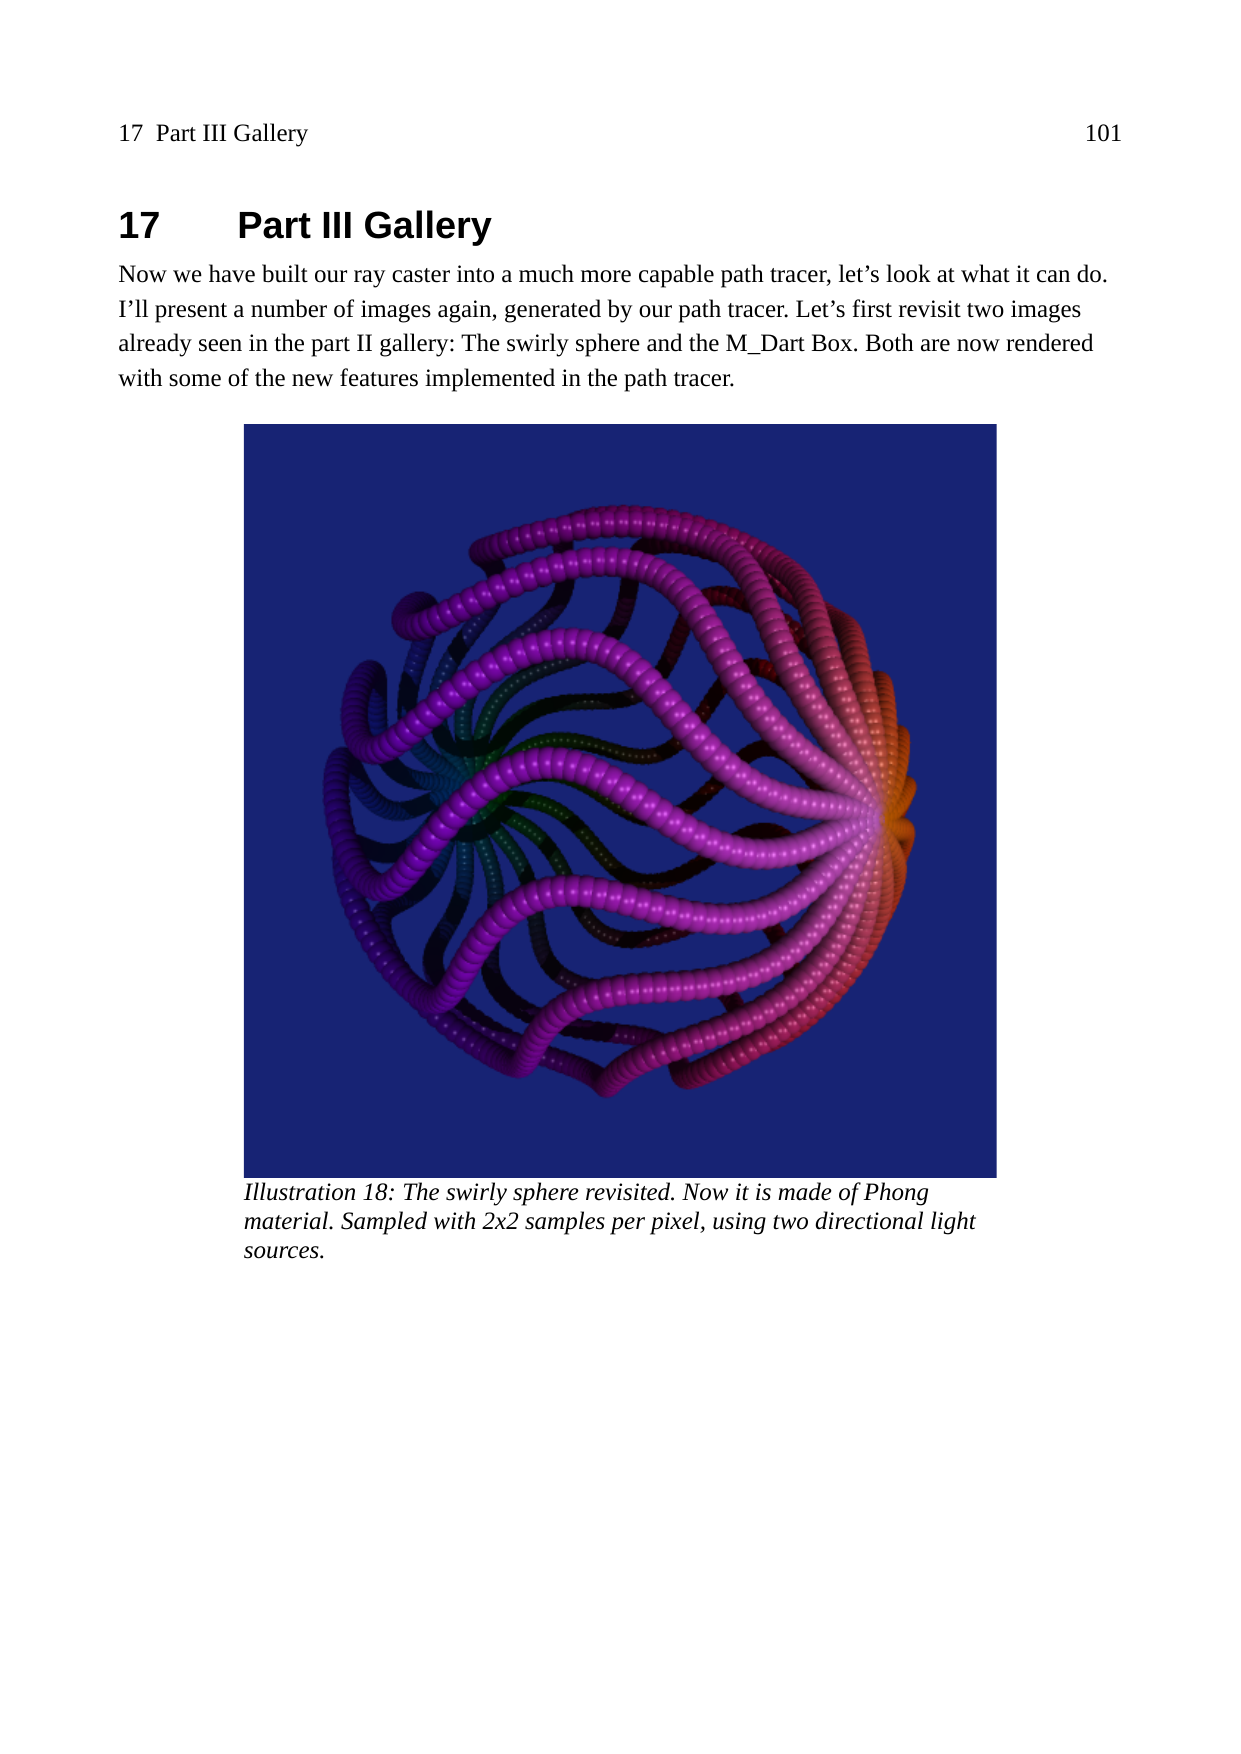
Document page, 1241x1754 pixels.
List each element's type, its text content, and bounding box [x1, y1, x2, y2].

text Now we have built our ray caster into a much more capable path tracer, let’s look at what it can do. I’ll present a number of images again, generated by our path tracer. Let’s first revisit two images already seen in the part II gallery: The swirly sphere and the M_Dart Box. Both are now rendered with some of the new features implemented in the path tracer. [118, 259, 1122, 391]
subtitle Part III Gallery [118, 203, 1122, 247]
text Illustration 18: The swirly sphere revisited. Now it is made of Phong material. Sampled with 2x2 samples per pixel, using two directional light sources. [244, 1178, 997, 1263]
picture [243, 424, 997, 1178]
